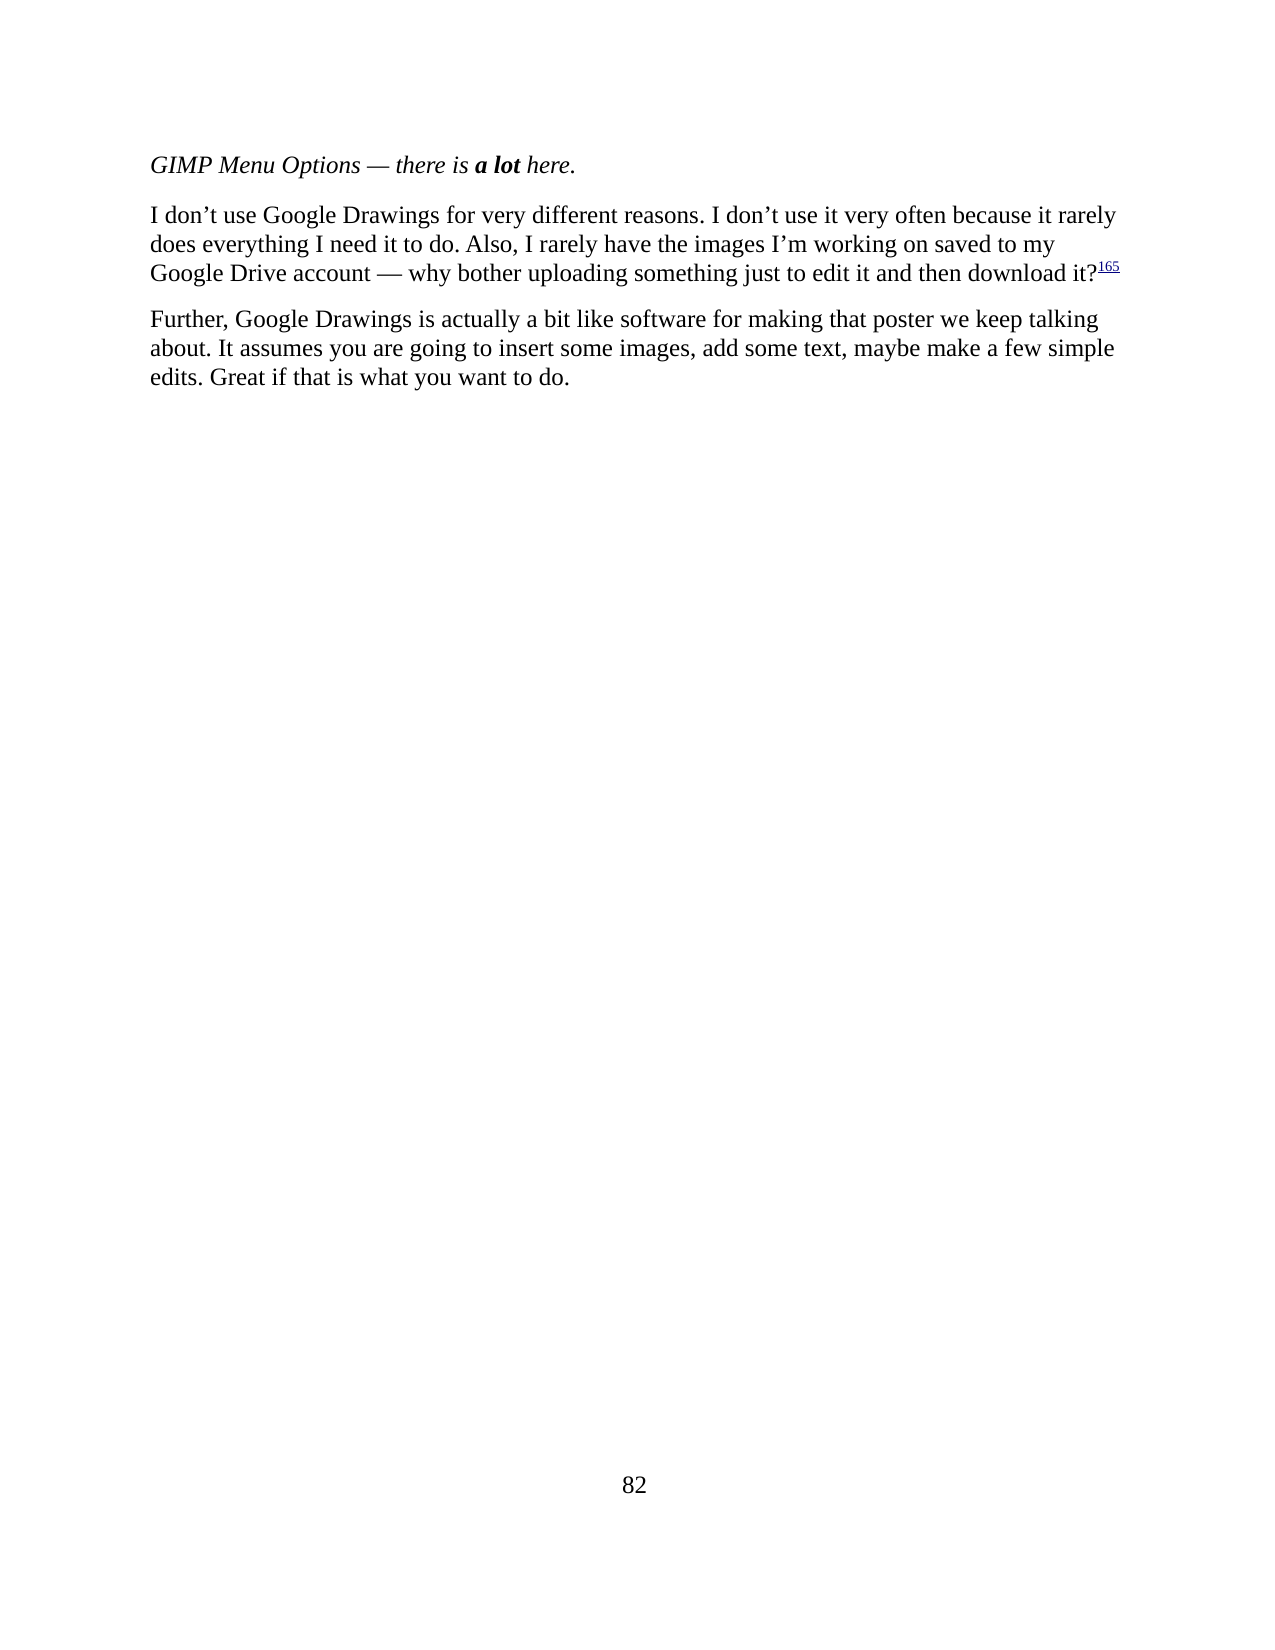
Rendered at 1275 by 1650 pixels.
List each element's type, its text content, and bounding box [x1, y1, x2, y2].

text I don’t use Google Drawings for very different reasons. I don’t use it very often because it rarely does everything I need it to do. Also, I rarely have the images I’m working on saved to my Google Drive account — why bother uploading something just to edit it and then download it?165 [150, 200, 1125, 286]
text GIMP Menu Options — there is a lot here. [150, 150, 1125, 179]
text Further, Google Drawings is actually a bit like software for making that poster we keep talking about. It assumes you are going to insert some images, add some text, maybe make a few simple edits. Great if that is what you want to do. [150, 304, 1125, 391]
